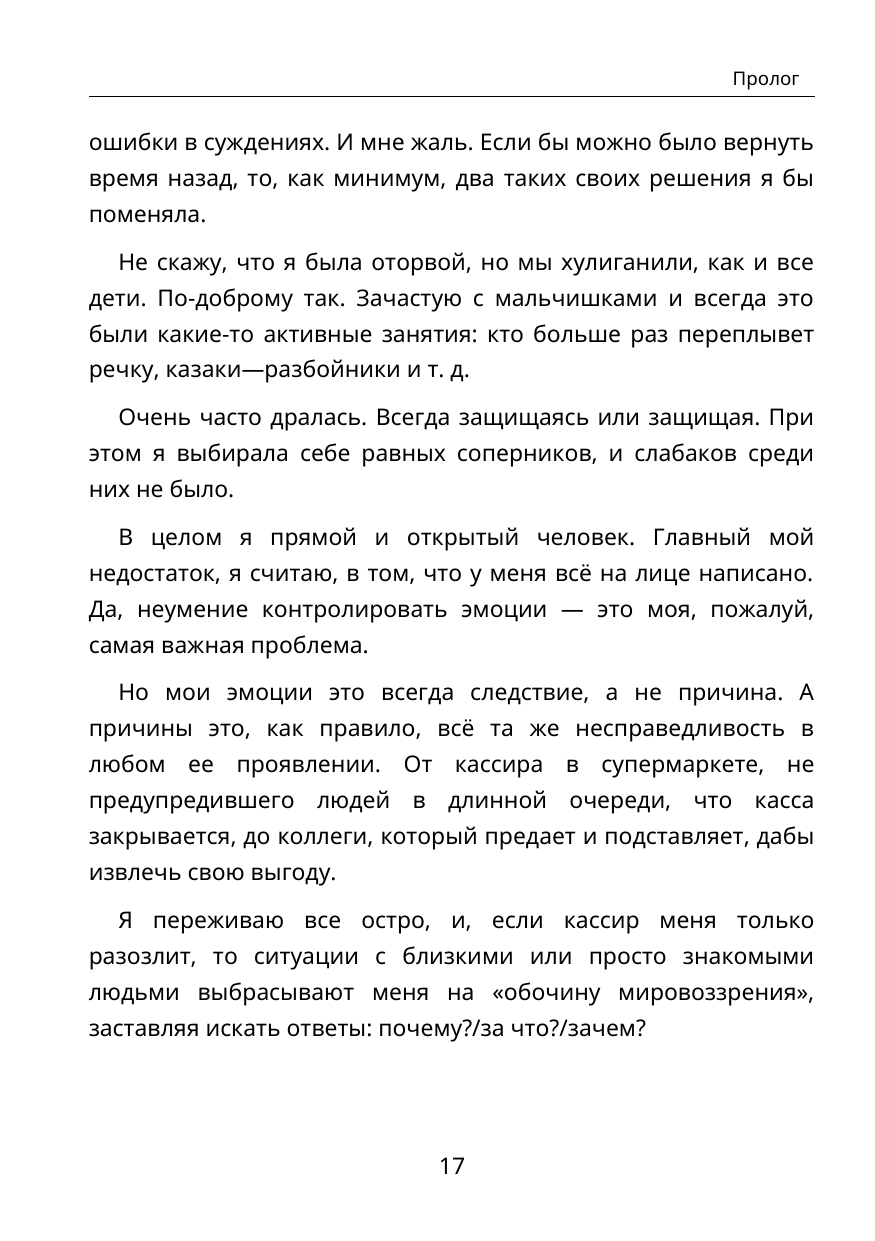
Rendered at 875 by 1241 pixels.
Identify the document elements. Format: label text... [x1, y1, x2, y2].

text Не скажу, что я была оторвой, но мы хулиганили, как и все дети. По-доброму так. Зачастую с мальчишками и всегда это были какие-то активные занятия: кто больше раз переплывет речку, казаки—разбойники и т. д. [88, 246, 815, 385]
text В целом я прямой и открытый человек. Главный мой недостаток, я считаю, в том, что у меня всё на лице написано. Да, неумение контролировать эмоции — это моя, пожалуй, самая важная проблема. [88, 521, 815, 660]
text Я переживаю все остро, и, если кассир меня только разозлит, то ситуации с близкими или просто знакомыми людьми выбрасывают меня на «обочину мировоззрения», заставляя искать ответы: почему?/за что?/зачем? [88, 904, 815, 1043]
text Очень часто дралась. Всегда защищаясь или защищая. При этом я выбирала себе равных соперников, и слабаков среди них не было. [88, 401, 815, 504]
text Но мои эмоции это всегда следствие, а не причина. А причины это, как правило, всё та же несправедливость в любом ее проявлении. От кассира в супермаркете, не предупредившего людей в длинной очереди, что касса закрывается, до коллеги, который предает и подставляет, дабы извлечь свою выгоду. [88, 676, 815, 887]
text ошибки в суждениях. И мне жаль. Если бы можно было вернуть время назад, то, как минимум, два таких своих решения я бы поменяла. [88, 126, 815, 229]
